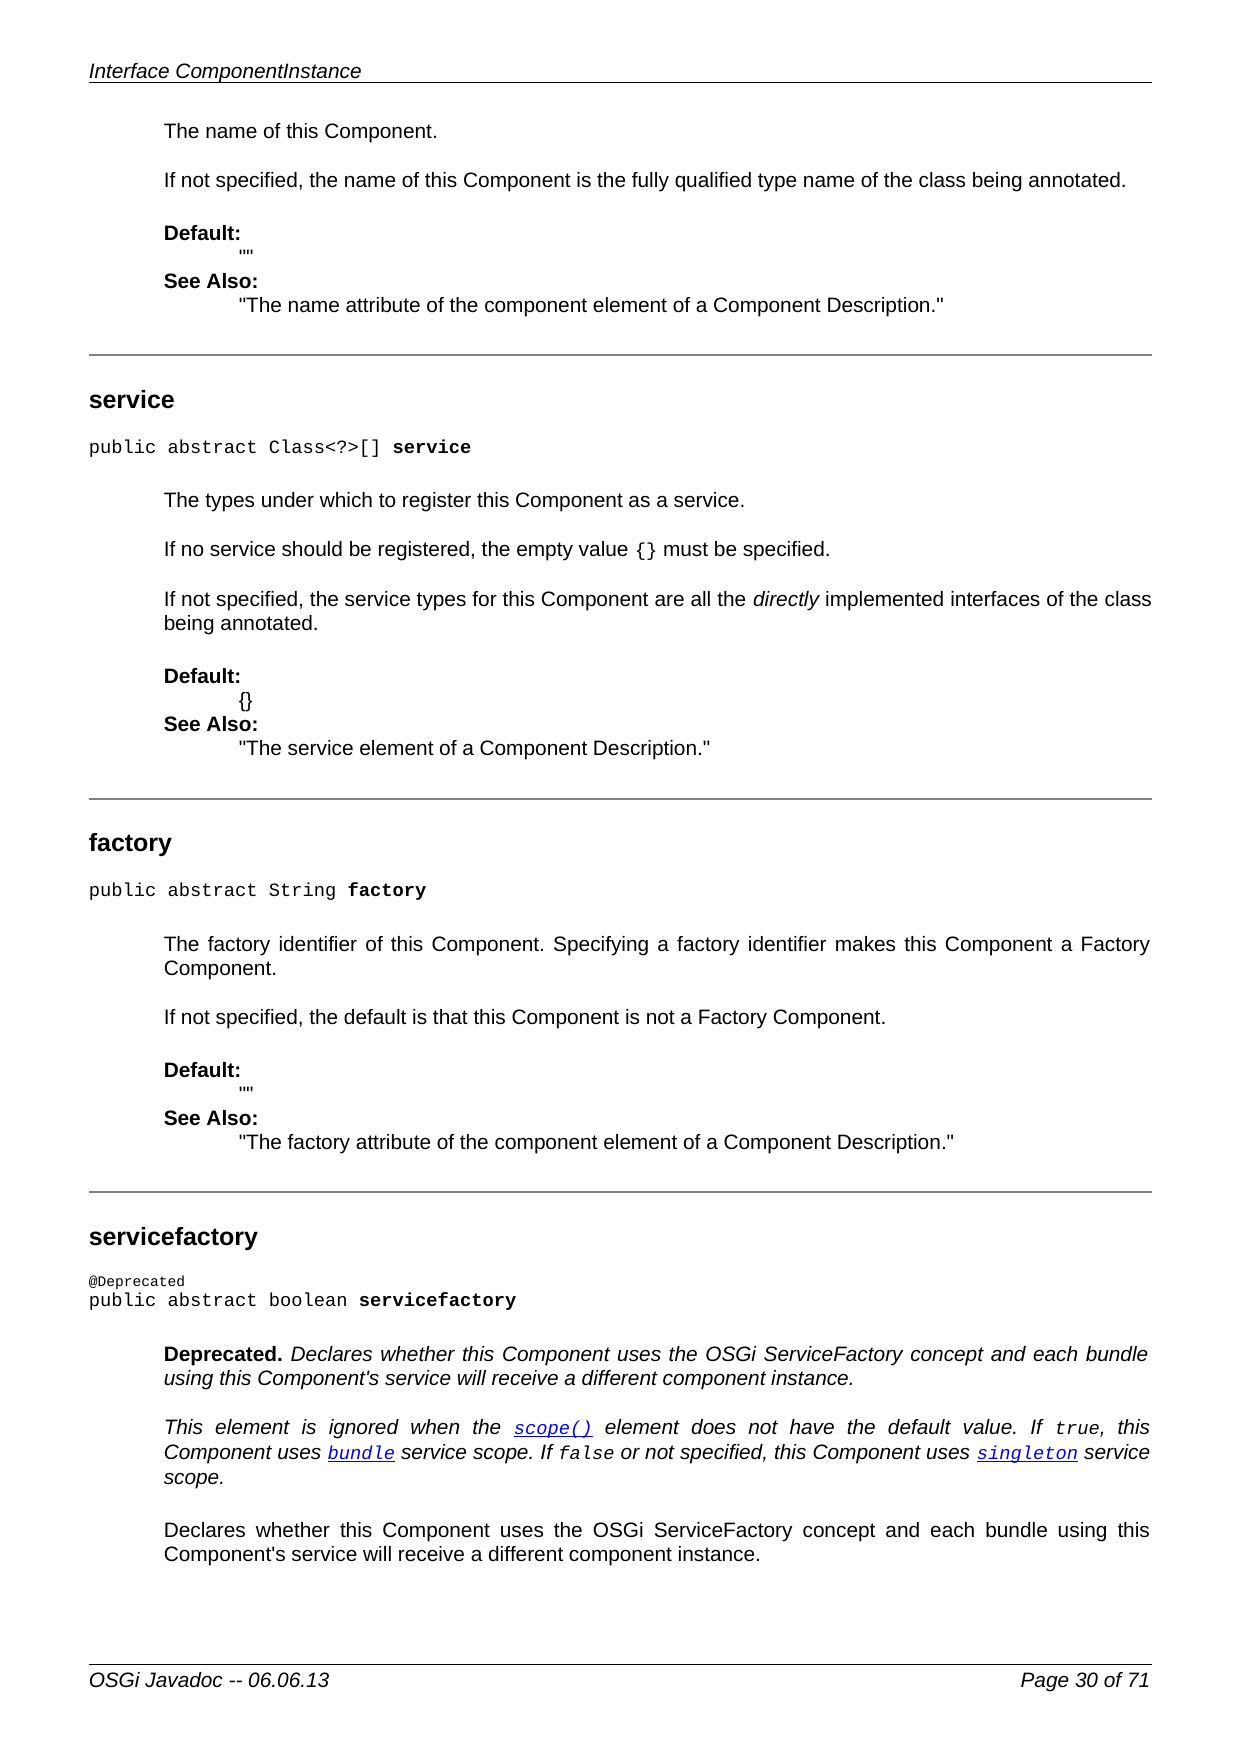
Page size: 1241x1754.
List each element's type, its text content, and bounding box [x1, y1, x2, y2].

text {} [238, 688, 1152, 712]
text "The factory attribute of the component element of a Component Description." [238, 1129, 1152, 1153]
text This element is ignored when the scope() element does not have the default value. If true, this Component uses bundle service scope. If false or not specified, this Component uses singleton service scope. [163, 1414, 1152, 1489]
text Default: [163, 1058, 1152, 1082]
subtitle service [88, 384, 1152, 413]
subtitle servicefactory [88, 1222, 1152, 1250]
text The name of this Component. [163, 118, 1152, 142]
text "" [238, 1082, 1152, 1106]
text The factory identifier of this Component. Specifying a factory identifier makes this Component a Factory Component. [163, 932, 1152, 979]
text public abstract String factory [88, 881, 1152, 902]
text See Also: [163, 1106, 1152, 1129]
text The types under which to register this Component as a service. [163, 488, 1152, 512]
text See Also: [163, 268, 1152, 292]
text "" [238, 244, 1152, 268]
text @Deprecated public abstract boolean servicefactory [88, 1274, 1152, 1312]
text public abstract Class<?>[] service [88, 437, 1152, 459]
text Declares whether this Component uses the OSGi ServiceFactory concept and each bundle using this Component's service will receive a different component instance. [163, 1518, 1152, 1566]
text Default: [163, 221, 1152, 244]
text If not specified, the service types for this Component are all the directly implemented interfaces of the class being annotated. [163, 587, 1152, 635]
text "The service element of a Component Description." [238, 736, 1152, 760]
subtitle factory [88, 828, 1152, 857]
text If no service should be registered, the empty value {} must be specified. [163, 537, 1152, 562]
text If not specified, the name of this Component is the fully qualified type name of the class being annotated. [163, 167, 1152, 191]
text Deprecated. Declares whether this Component uses the OSGi ServiceFactory concept and each bundle using this Component's service will receive a different component instance. [163, 1342, 1152, 1389]
text If not specified, the default is that this Component is not a Factory Component. [163, 1004, 1152, 1028]
text See Also: [163, 712, 1152, 736]
text "The name attribute of the component element of a Component Description." [238, 292, 1152, 316]
text Default: [163, 664, 1152, 688]
